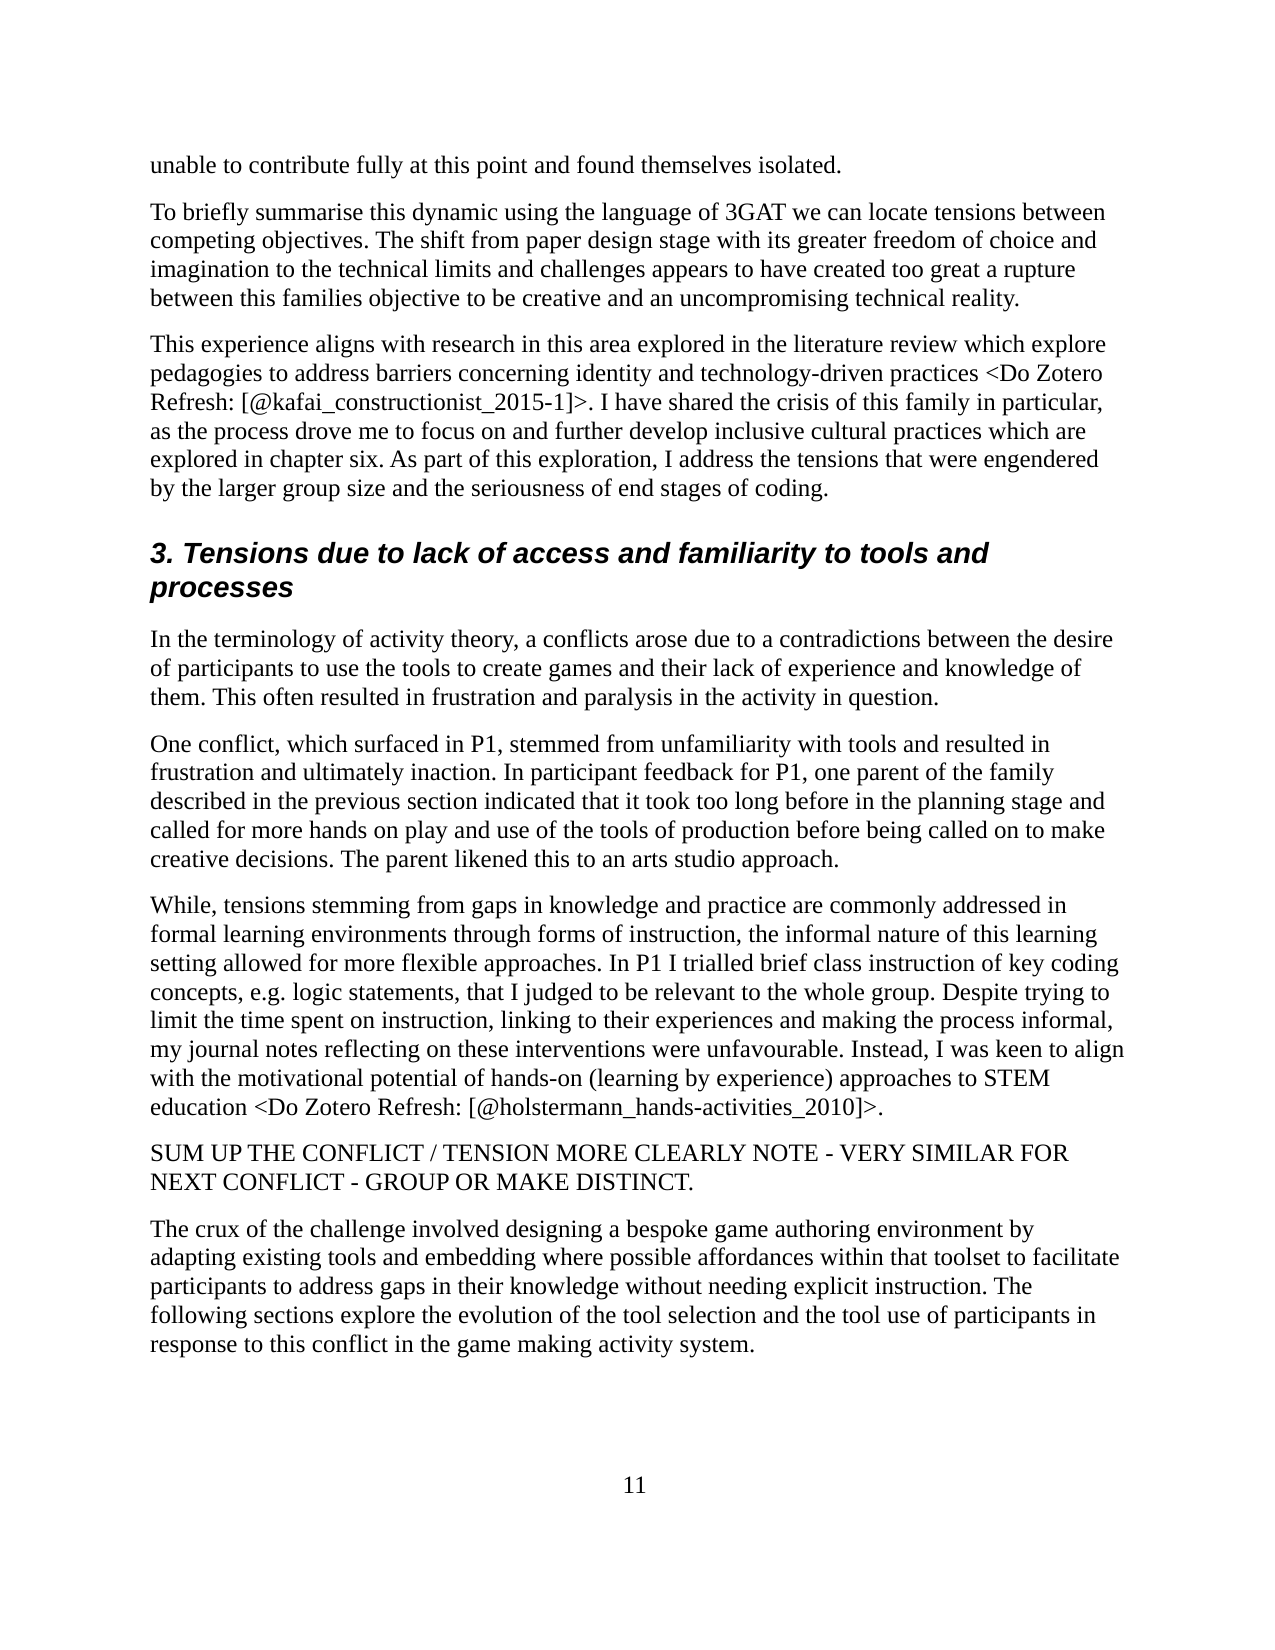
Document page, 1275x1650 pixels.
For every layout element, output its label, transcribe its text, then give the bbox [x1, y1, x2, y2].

text One conflict, which surfaced in P1, stemmed from unfamiliarity with tools and resulted in frustration and ultimately inaction. In participant feedback for P1, one parent of the family described in the previous section indicated that it took too long before in the planning stage and called for more hands on play and use of the tools of production before being called on to make creative decisions. The parent likened this to an arts studio approach. [150, 729, 1125, 872]
text To briefly summarise this dynamic using the language of 3GAT we can locate tensions between competing objectives. The shift from paper design stage with its greater freedom of choice and imagination to the technical limits and challenges appears to have created too great a rupture between this families objective to be creative and an uncompromising technical reality. [150, 197, 1125, 312]
text While, tensions stemming from gaps in knowledge and practice are commonly addressed in formal learning environments through forms of instruction, the informal nature of this learning setting allowed for more flexible approaches. In P1 I trialled brief class instruction of key coding concepts, e.g. logic statements, that I judged to be relevant to the whole group. Despite trying to limit the time spent on instruction, linking to their experiences and making the process informal, my journal notes reflecting on these interventions were unfavourable. Instead, I was keen to align with the motivational potential of hands-on (learning by experience) approaches to STEM education <Do Zotero Refresh: [@holstermann_hands-activities_2010]>. [150, 890, 1125, 1120]
text The crux of the challenge involved designing a bespoke game authoring environment by adapting existing tools and embedding where possible affordances within that toolset to facilitate participants to address gaps in their knowledge without needing explicit instruction. The following sections explore the evolution of the tool selection and the tool use of participants in response to this conflict in the game making activity system. [150, 1214, 1125, 1357]
text unable to contribute fully at this point and found themselves isolated. [150, 150, 1125, 179]
text In the terminology of activity theory, a conflicts arose due to a contradictions between the desire of participants to use the tools to create games and their lack of experience and knowledge of them. This often resulted in frustration and paralysis in the activity in question. [150, 624, 1125, 711]
text SUM UP THE CONFLICT / TENSION MORE CLEARLY NOTE - VERY SIMILAR FOR NEXT CONFLICT - GROUP OR MAKE DISTINCT. [150, 1138, 1125, 1196]
text This experience aligns with research in this area explored in the literature review which explore pedagogies to address barriers concerning identity and technology-driven practices <Do Zotero Refresh: [@kafai_constructionist_2015-1]>. I have shared the crisis of this family in particular, as the process drove me to focus on and further develop inclusive cultural practices which are explored in chapter six. As part of this exploration, I address the tensions that were engendered by the larger group size and the seriousness of end stages of coding. [150, 329, 1125, 502]
subtitle 3. Tensions due to lack of access and familiarity to tools and processes [150, 536, 1125, 603]
